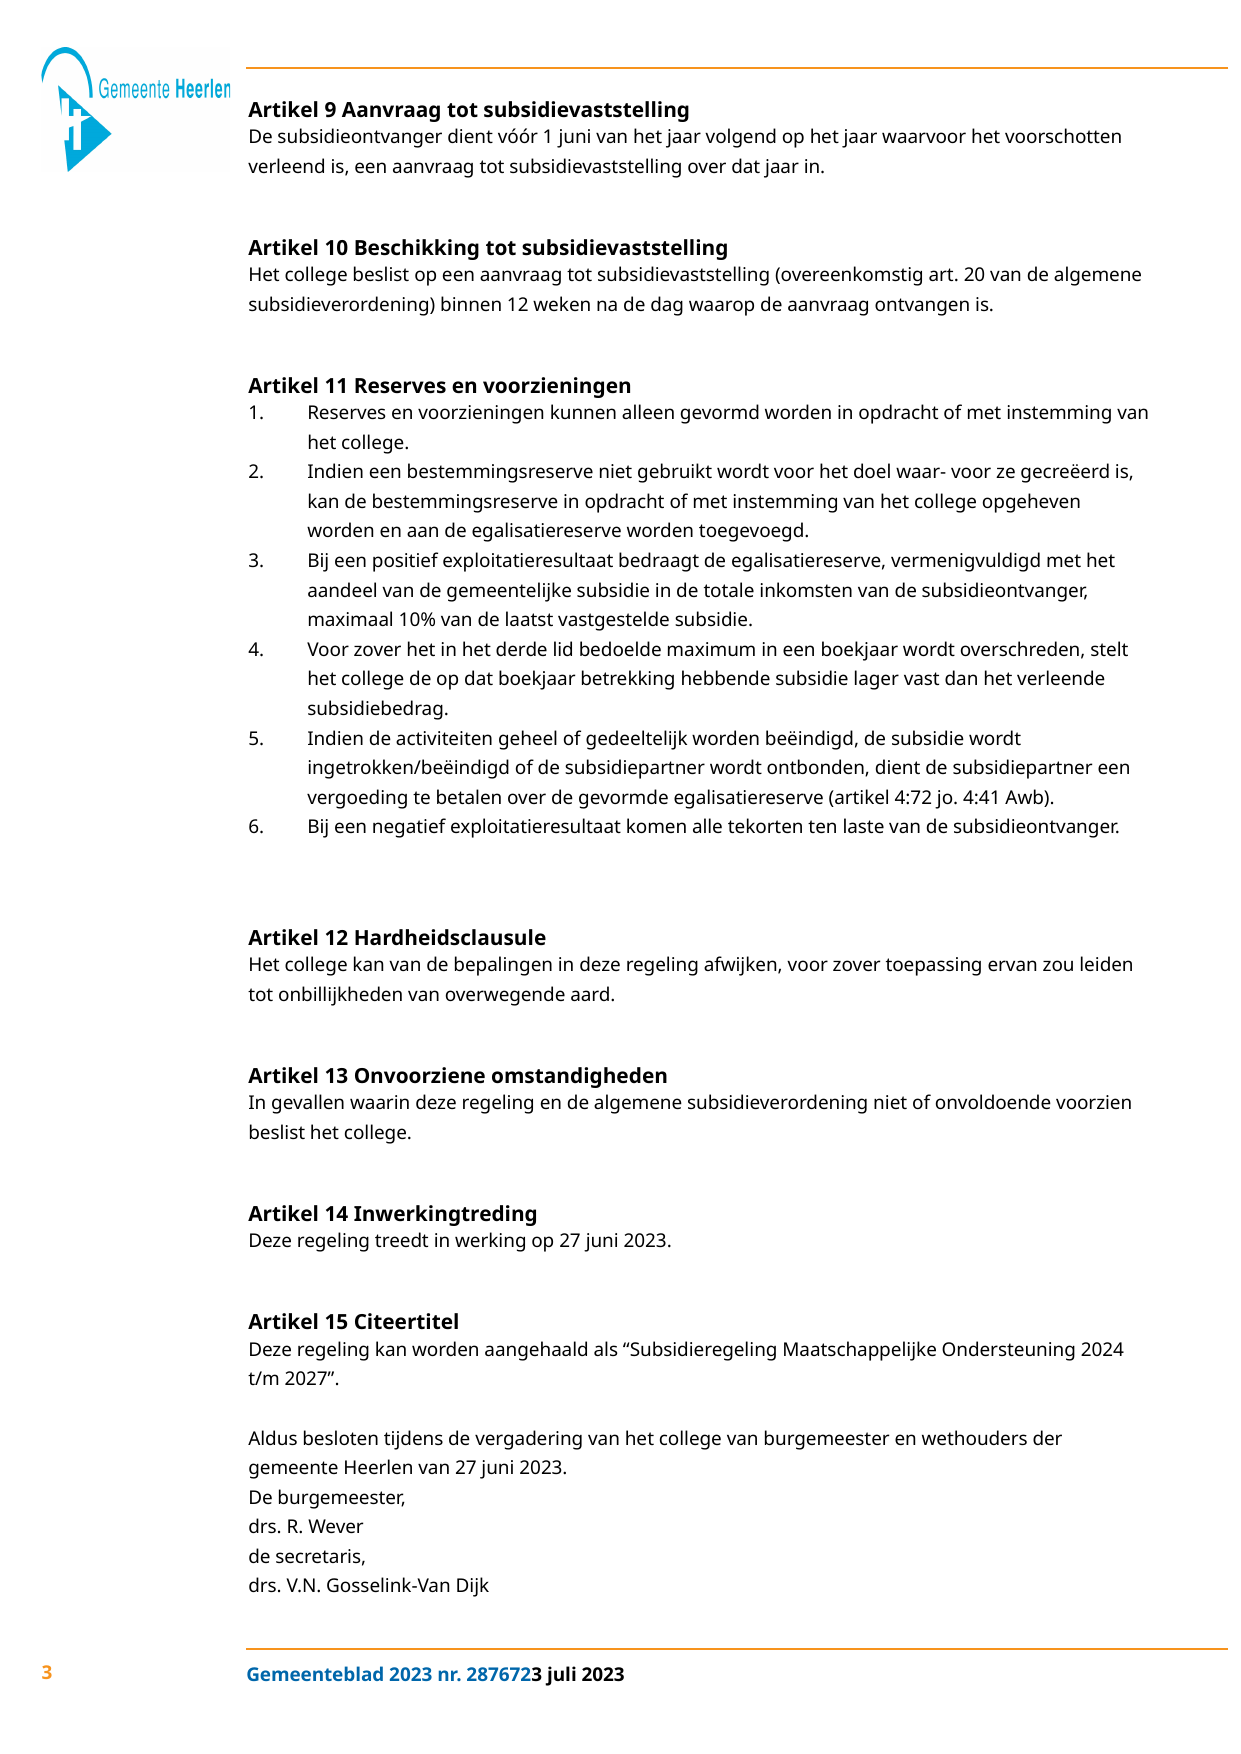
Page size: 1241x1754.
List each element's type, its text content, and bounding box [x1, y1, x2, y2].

text de secretaris, [248, 1543, 1152, 1569]
list Bij een negatief exploitatieresultaat komen alle tekorten ten laste van de subsidieontvanger. [248, 813, 1152, 839]
text Aldus besloten tijdens de vergadering van het college van burgemeester en wethouders der gemeente Heerlen van 27 juni 2023. [248, 1425, 1152, 1480]
text In gevallen waarin deze regeling en de algemene subsidieverordening niet of onvoldoende voorzien beslist het college. [248, 1089, 1152, 1145]
list Indien de activiteiten geheel of gedeeltelijk worden beëindigd, de subsidie wordt ingetrokken/beëindigd of de subsidiepartner wordt ontbonden, dient de subsidiepartner een vergoeding te betalen over de gevormde egalisatiereserve (artikel 4:72 jo. 4:41 Awb). [248, 725, 1152, 809]
list Bij een positief exploitatieresultaat bedraagt de egalisatiereserve, vermenigvuldigd met het aandeel van de gemeentelijke subsidie in de totale inkomsten van de subsidieontvanger, maximaal 10% van de laatst vastgestelde subsidie. [248, 547, 1152, 632]
list Reserves en voorzieningen kunnen alleen gevormd worden in opdracht of met instemming van het college. [248, 399, 1152, 454]
text drs. V.N. Gosselink-Van Dijk [248, 1573, 1152, 1598]
text drs. R. Wever [248, 1513, 1152, 1539]
text Deze regeling treedt in werking op 27 juni 2023. [248, 1227, 1152, 1253]
text Deze regeling kan worden aangehaald als “Subsidieregeling Maatschappelijke Ondersteuning 2024 t/m 2027”. [248, 1336, 1152, 1391]
text Het college beslist op een aanvraag tot subsidievaststelling (overeenkomstig art. 20 van de algemene subsidieverordening) binnen 12 weken na de dag waarop de aanvraag ontvangen is. [248, 261, 1152, 317]
text Artikel 14 Inwerkingtreding [248, 1199, 1152, 1227]
list Indien een bestemmingsreserve niet gebruikt wordt voor het doel waar- voor ze gecreëerd is, kan de bestemmingsreserve in opdracht of met instemming van het college opgeheven worden en aan de egalisatiereserve worden toegevoegd. [248, 458, 1152, 543]
text Artikel 12 Hardheidsclausule [248, 923, 1152, 951]
text Artikel 13 Onvoorziene omstandigheden [248, 1061, 1152, 1089]
text De burgemeester, [248, 1484, 1152, 1509]
list Voor zover het in het derde lid bedoelde maximum in een boekjaar wordt overschreden, stelt het college de op dat boekjaar betrekking hebbende subsidie lager vast dan het verleende subsidiebedrag. [248, 636, 1152, 721]
text Het college kan van de bepalingen in deze regeling afwijken, voor zover toepassing ervan zou leiden tot onbillijkheden van overwegende aard. [248, 951, 1152, 1007]
text De subsidieontvanger dient vóór 1 juni van het jaar volgend op het jaar waarvoor het voorschotten verleend is, een aanvraag tot subsidievaststelling over dat jaar in. [248, 123, 1152, 178]
picture [41, 47, 59, 70]
text Artikel 10 Beschikking tot subsidievaststelling [248, 233, 1152, 261]
text Artikel 11 Reserves en voorzieningen [248, 371, 1152, 399]
picture [41, 47, 231, 172]
text Artikel 9 Aanvraag tot subsidievaststelling [248, 95, 1152, 123]
text Artikel 15 Citeertitel [248, 1307, 1152, 1336]
